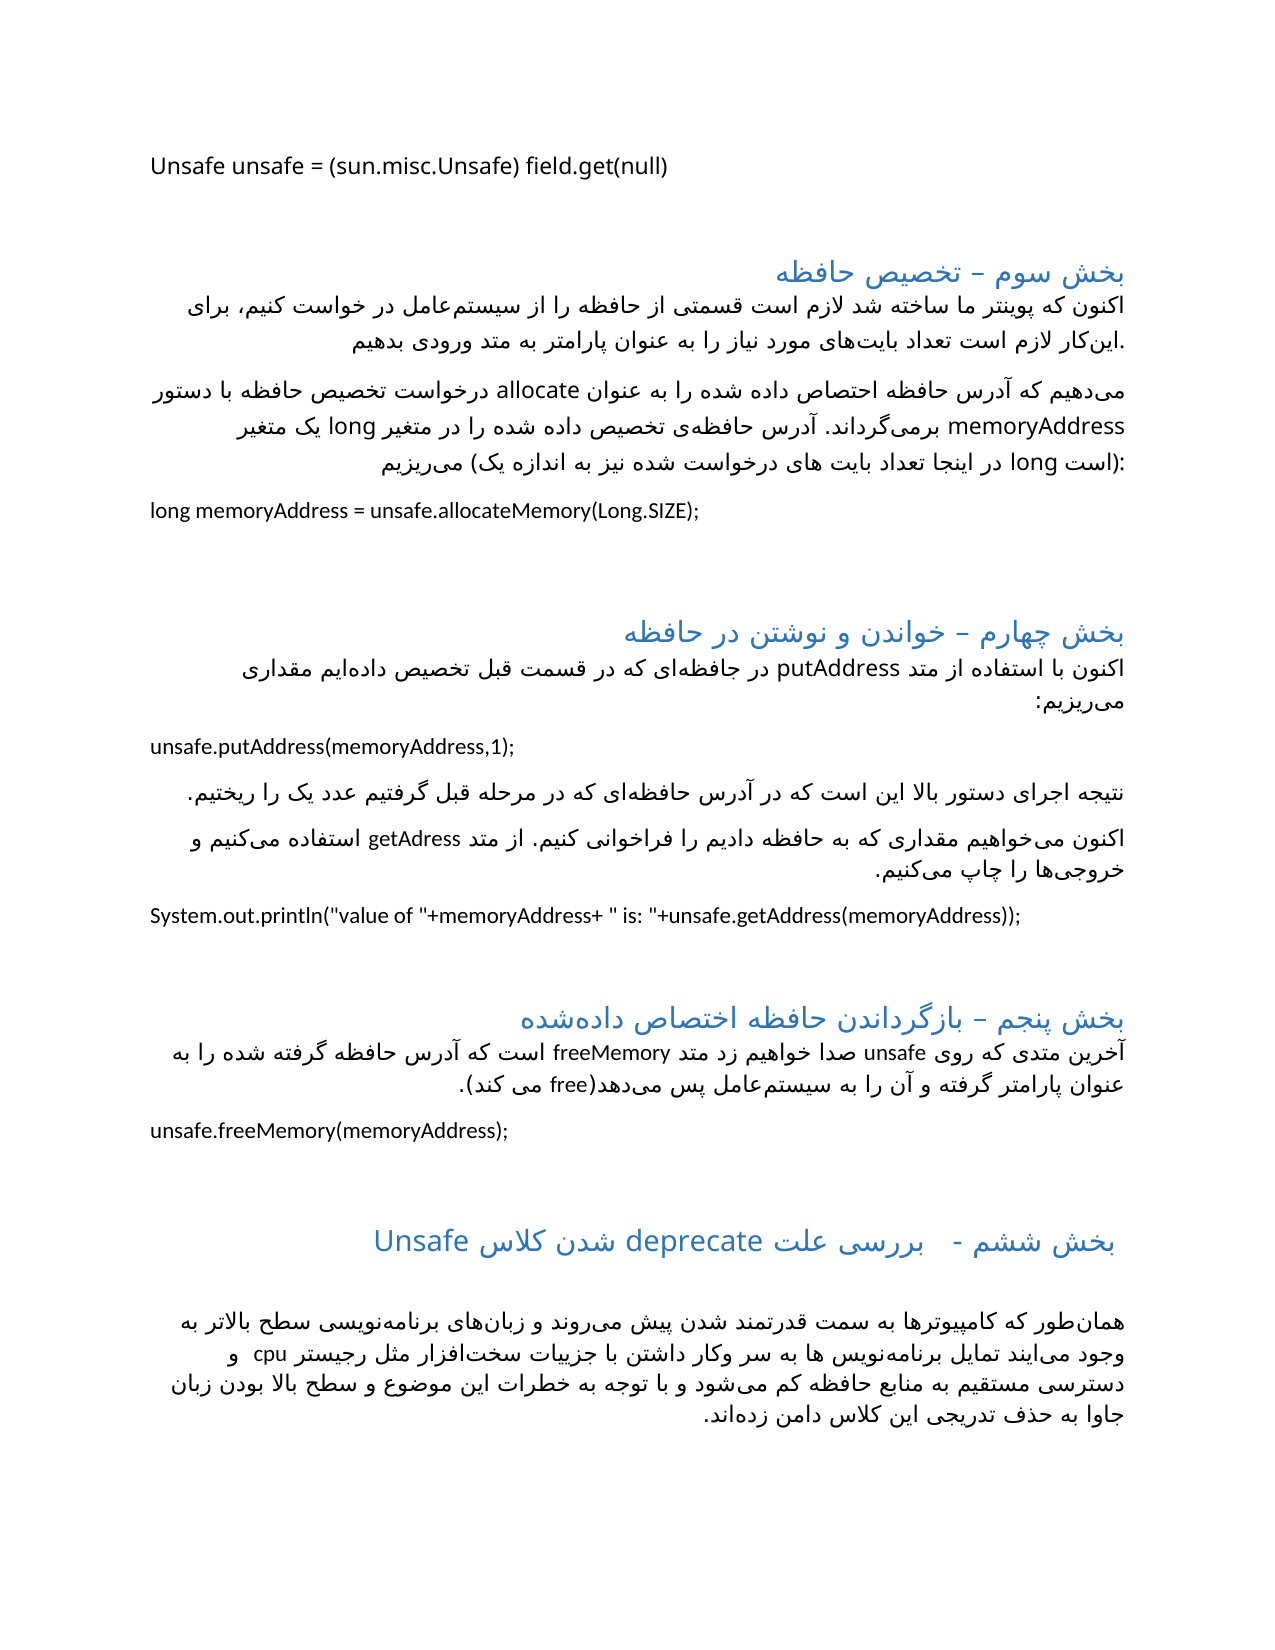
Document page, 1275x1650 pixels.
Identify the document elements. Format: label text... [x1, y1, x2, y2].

text آخرین متدی که روی unsafe صدا خواهیم زد متد freeMemory است که آدرس حافظه گرفته شده را به عنوان پارامتر گرفته و آن را به سیستم‌عامل پس می‌دهد(free می کند). [150, 1038, 1125, 1098]
subtitle بخش پنجم – بازگرداندن حافظه اختصاص داده‌شده [150, 1001, 1125, 1035]
subtitle بخش ششم - بررسی علت deprecate شدن کلاس Unsafe [150, 1220, 1125, 1260]
subtitle بخش سوم – تخصیص حافظه [150, 256, 1125, 289]
text اکنون که پوینتر ما ساخته شد لازم است قسمتی از حافظه را از سیستم‌عامل در خواست کنیم، برای این‌کار لازم است تعداد بایت‌های مورد نیاز را به عنوان پارامتر به متد ورودی بدهیم. [150, 292, 1125, 355]
subtitle بخش چهارم – خواندن و نوشتن در حافظه [150, 615, 1125, 649]
text System.out.println("value of "+memoryAddress+ " is: "+unsafe.getAddress(memoryAddress)); [150, 901, 1125, 929]
text unsafe.putAddress(memoryAddress,1); [150, 732, 1125, 760]
text اکنون با استفاده از متد putAddress در جافظه‌ای که در قسمت قبل تخصیص داده‌ایم مقداری می‌ریزیم: [150, 652, 1125, 713]
text همان‌طور که کامپیوترها به سمت قدرتمند شدن پیش‌ می‌روند و زبان‌های برنامه‌نویسی سطح بالاتر به وجود می‌ایند تمایل برنامه‌نویس ها به سر وکار داشتن با جزيیات سخت‌افزار مثل رجیستر cpu و دسترسی مستقیم به منابع حافظه کم‌ می‌شود و با توجه به خطرات این موضوع و سطح بالا بودن زبان جاوا به حذف تدریجی این کلاس دامن زده‌اند. [150, 1308, 1125, 1428]
text نتیجه اجرای دستور بالا این است که در آدرس حافظه‌ای که در مرحله قبل گرفتیم عدد یک را ریختیم. [150, 779, 1125, 805]
text Unsafe unsafe = (sun.misc.Unsafe) field.get(null) [150, 150, 1125, 181]
text درخواست تخصیص حافظه با دستور allocate می‌دهیم که آدرس حافظه احتصاص داده شده را به عنوان یک متغیر long برمی‌گرداند. آدرس حافظه‌ی تخصیص داده شده را در متغیر memoryAddress می‌ریزیم (در اینجا تعداد بایت های درخواست شده نیز به اندازه یک long است): [150, 374, 1125, 477]
text اکنون می‌خواهیم مقداری که به حافظه دادیم را فراخوانی کنیم. از متد getAdress استفاده می‌کنیم و خروجی‌ها را چاپ می‌کنیم. [150, 824, 1125, 883]
text long memoryAddress = unsafe.allocateMemory(Long.SIZE); [150, 497, 1125, 524]
text unsafe.freeMemory(memoryAddress); [150, 1116, 1125, 1144]
